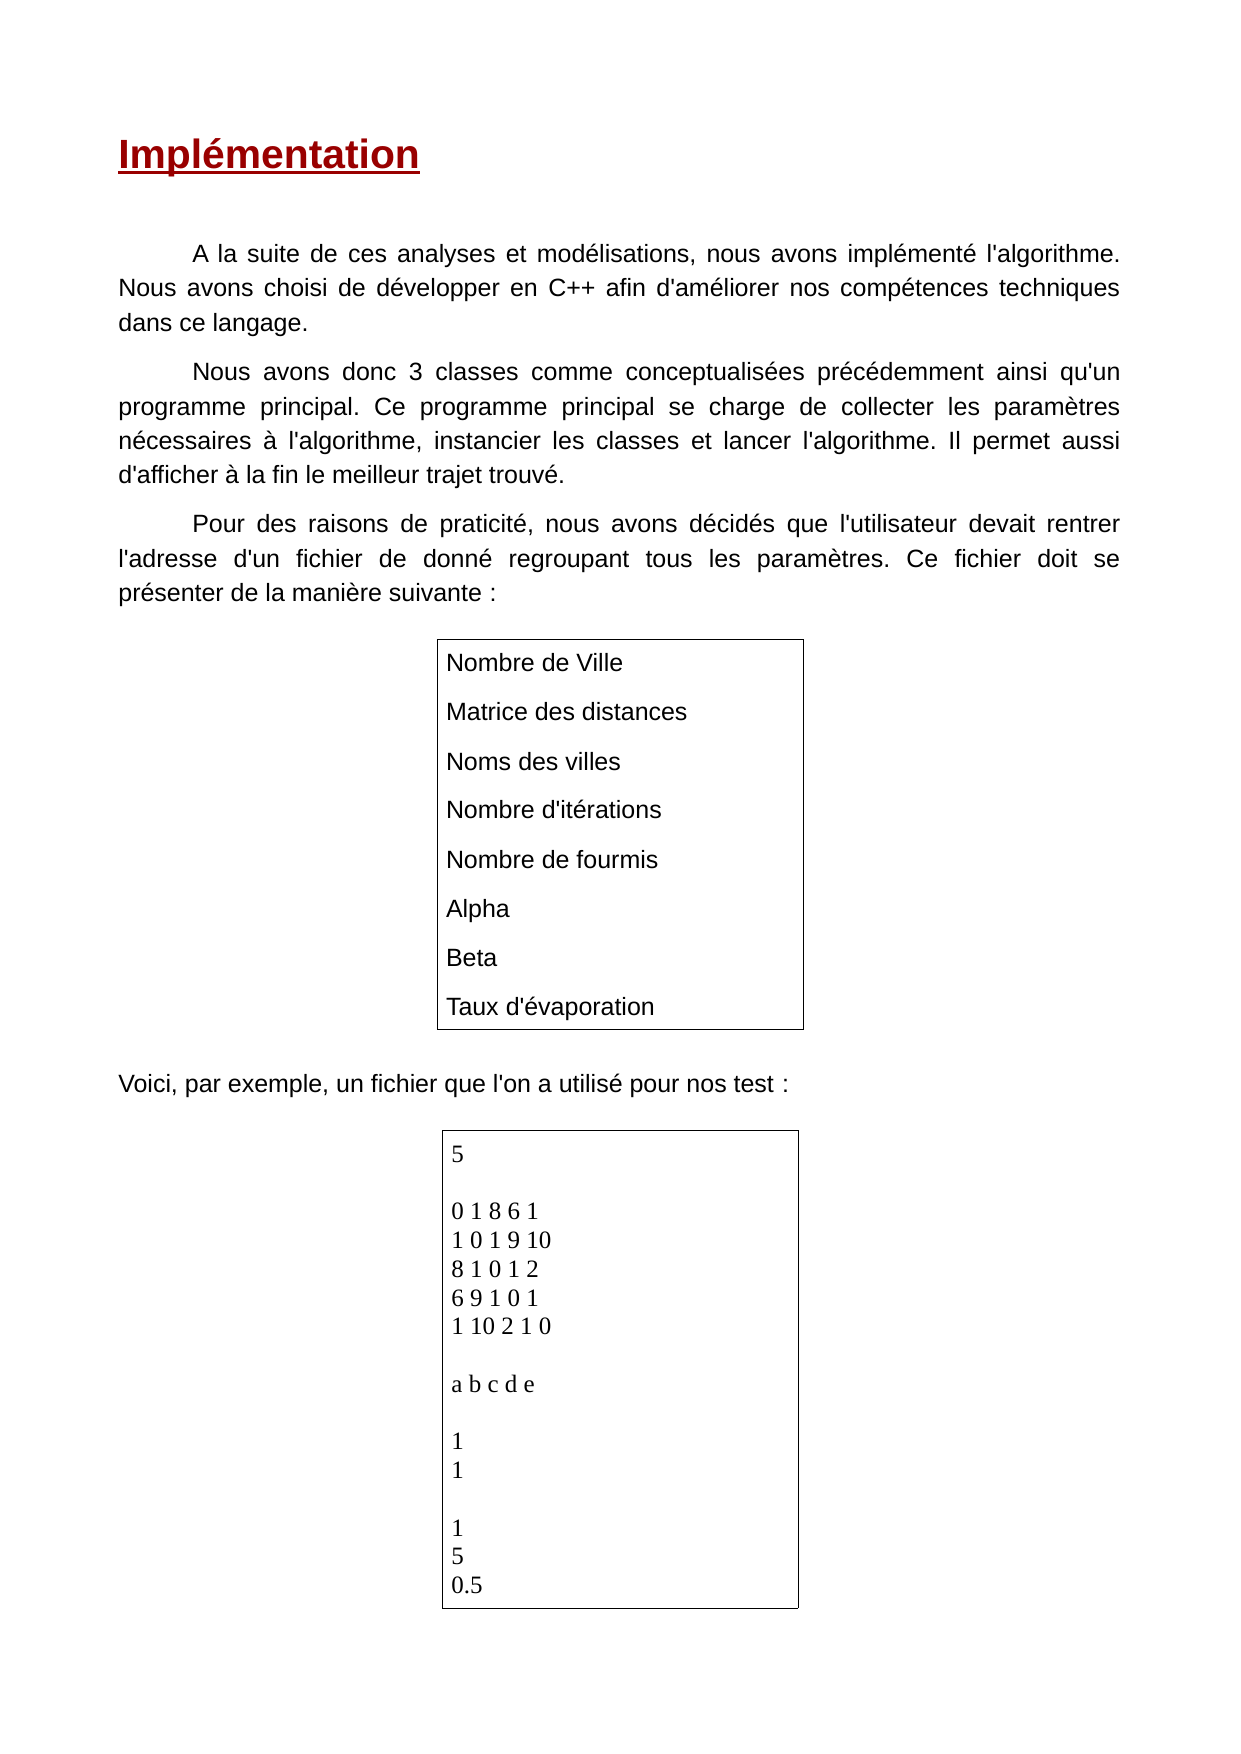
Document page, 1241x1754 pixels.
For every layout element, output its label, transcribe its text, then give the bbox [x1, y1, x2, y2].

text 0.5 [451, 1570, 789, 1599]
text a b c d e [451, 1369, 789, 1398]
text Nous avons donc 3 classes comme conceptualisées précédemment ainsi qu'un programme principal. Ce programme principal se charge de collecter les paramètres nécessaires à l'algorithme, instancier les classes et lancer l'algorithme. Il permet aussi d'afficher à la fin le meilleur trajet trouvé. [118, 357, 1122, 489]
text 5 [451, 1541, 789, 1570]
subtitle Implémentation [118, 131, 1122, 177]
text A la suite de ces analyses et modélisations, nous avons implémenté l'algorithme. Nous avons choisi de développer en C++ afin d'améliorer nos compétences techniques dans ce langage. [118, 239, 1122, 337]
text Nombre d'itérations [446, 796, 794, 824]
text Matrice des distances [446, 697, 794, 726]
text 1 [451, 1513, 789, 1541]
text Beta [446, 943, 794, 971]
text Pour des raisons de praticité, nous avons décidés que l'utilisateur devait rentrer l'adresse d'un fichier de donné regroupant tous les paramètres. Ce fichier doit se présenter de la manière suivante : [118, 509, 1122, 607]
text Noms des villes [446, 746, 794, 775]
text Voici, par exemple, un fichier que l'on a utilisé pour nos test : [118, 1069, 1122, 1098]
text 1 [451, 1426, 789, 1455]
text Nombre de fourmis [446, 844, 794, 873]
text 0 1 8 6 1 [451, 1168, 789, 1225]
text Alpha [446, 894, 794, 922]
text Nombre de Ville [446, 648, 794, 677]
text 1 10 2 1 0 [451, 1311, 789, 1340]
text Taux d'évaporation [446, 992, 794, 1021]
text 6 9 1 0 1 [451, 1283, 789, 1311]
text 1 0 1 9 10 8 1 0 1 2 [451, 1225, 789, 1283]
text 1 [451, 1455, 789, 1484]
text 5 [451, 1139, 789, 1168]
